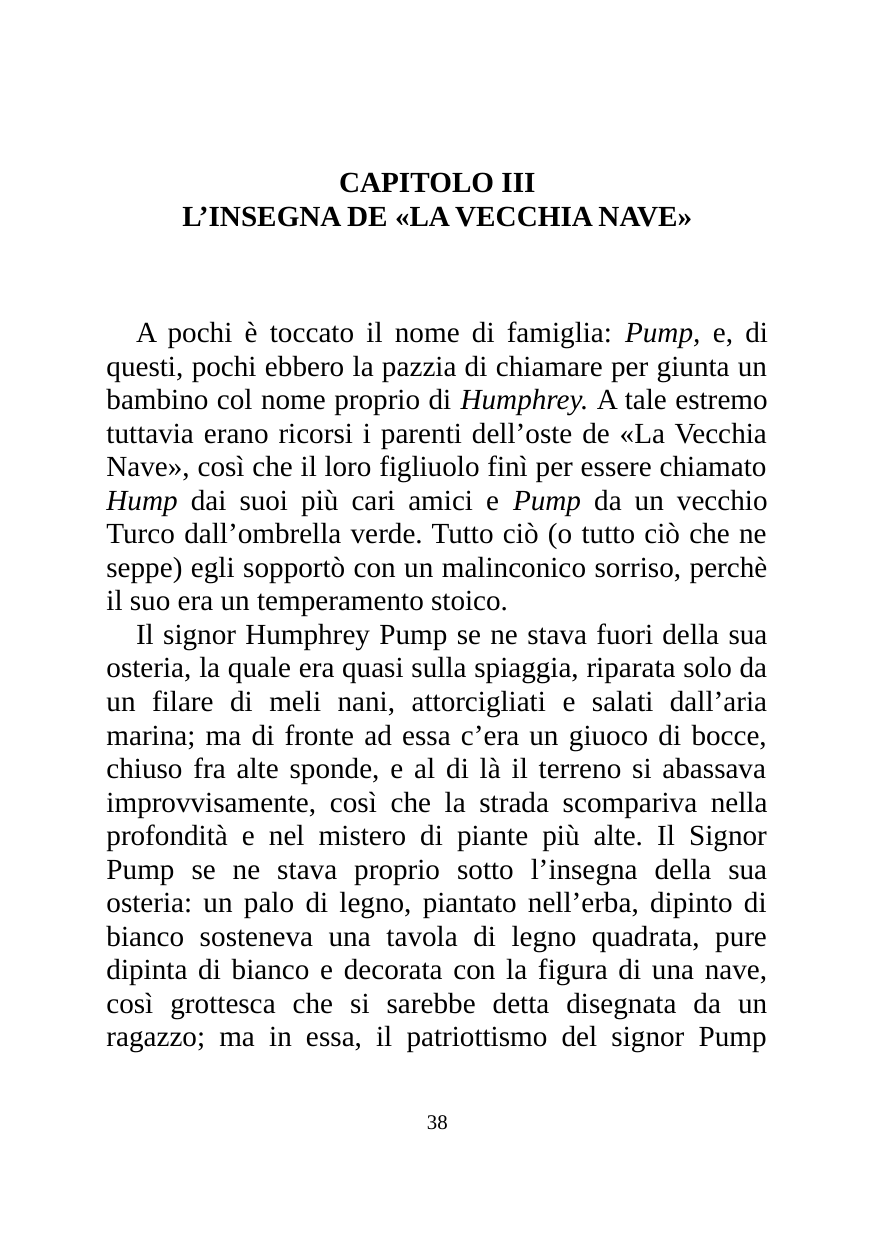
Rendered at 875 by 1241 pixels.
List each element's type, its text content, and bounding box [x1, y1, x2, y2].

subtitle CAPITOLO III L’INSEGNA DE «LA VECCHIA NAVE» [106, 165, 768, 232]
text Il signor Humphrey Pump se ne stava fuori della sua osteria, la quale era quasi sulla spiaggia, riparata solo da un filare di meli nani, attorcigliati e salati dall’aria marina; ma di fronte ad essa c’era un giuoco di bocce, chiuso fra alte sponde, e al di là il terreno si abassava improvvisamente, così che la strada scompariva nella profondità e nel mistero di piante più alte. Il Signor Pump se ne stava proprio sotto l’insegna della sua osteria: un palo di legno, piantato nell’erba, dipinto di bianco sosteneva una tavola di legno quadrata, pure dipinta di bianco e decorata con la figura di una nave, così grottesca che si sarebbe detta disegnata da un ragazzo; ma in essa, il patriottismo del signor Pump [106, 617, 768, 1053]
text A pochi è toccato il nome di famiglia: Pump, e, di questi, pochi ebbero la pazzia di chiamare per giunta un bambino col nome proprio di Humphrey. A tale estremo tuttavia erano ricorsi i parenti dell’oste de «La Vecchia Nave», così che il loro figliuolo finì per essere chiamato Hump dai suoi più cari amici e Pump da un vecchio Turco dall’ombrella verde. Tutto ciò (o tutto ciò che ne seppe) egli sopportò con un malinconico sorriso, perchè il suo era un temperamento stoico. [106, 315, 768, 617]
